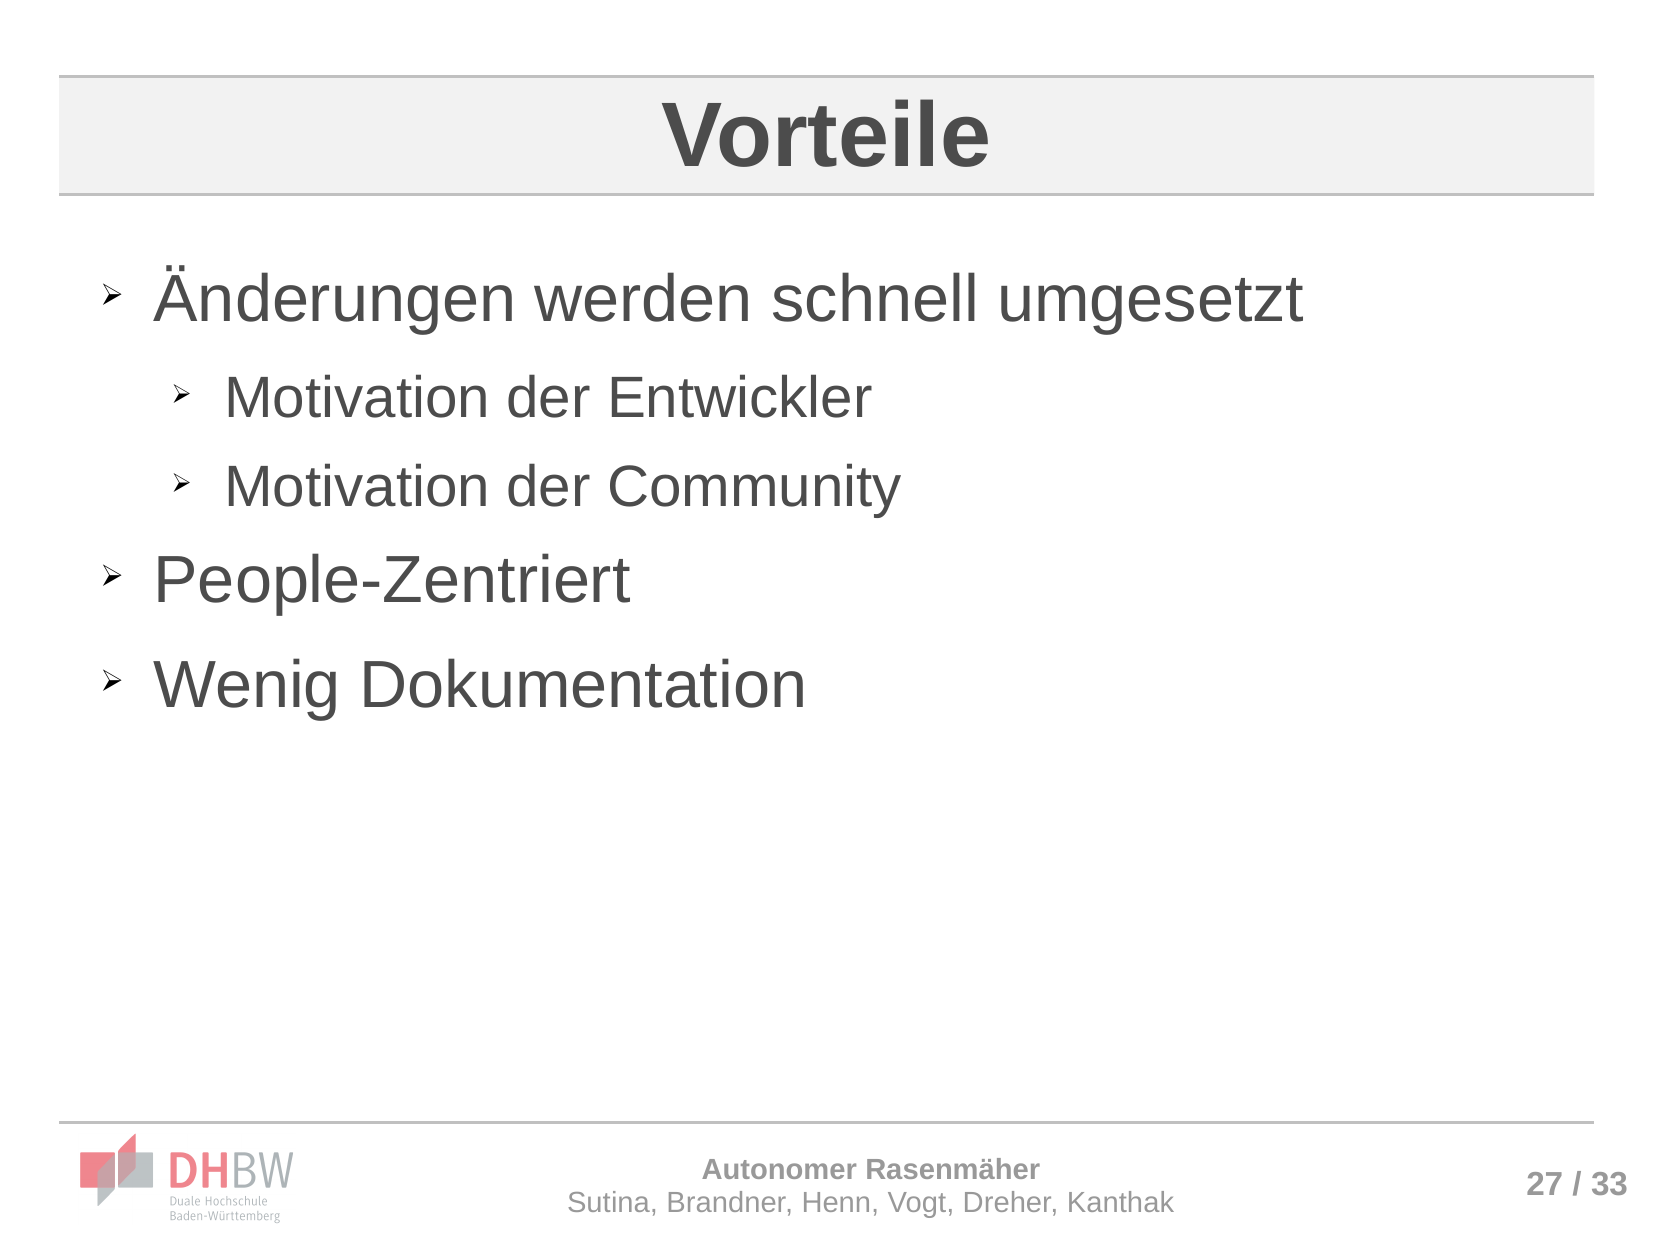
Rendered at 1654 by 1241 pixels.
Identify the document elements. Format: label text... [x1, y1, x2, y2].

picture [78, 1133, 296, 1225]
list Änderungen werden schnell umgesetzt Motivation der Entwickler Motivation der Community People-Zentriert Wenig Dokumentation [82, 260, 1571, 1080]
title Vorteile [82, 31, 1571, 239]
